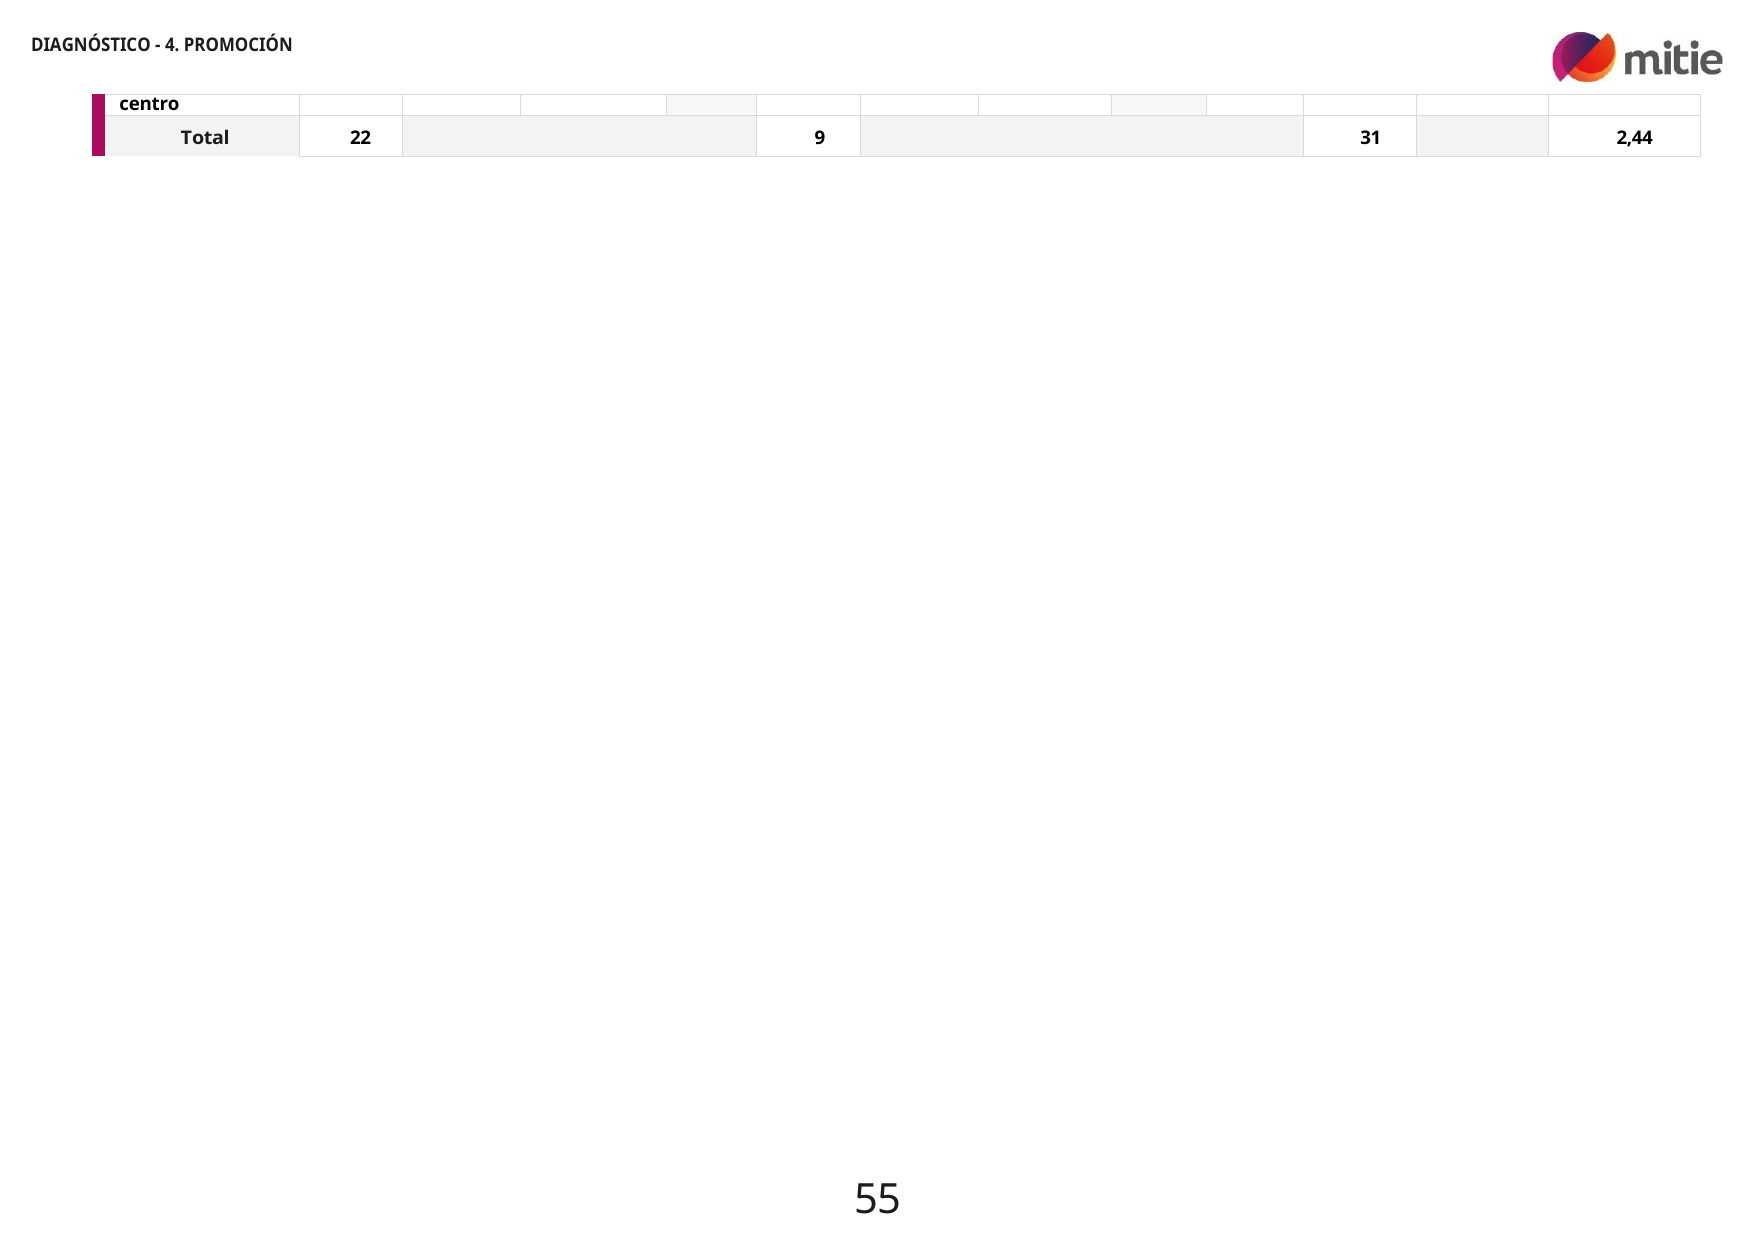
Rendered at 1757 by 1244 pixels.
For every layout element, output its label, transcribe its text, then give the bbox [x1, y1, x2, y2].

table_cell [667, 95, 756, 115]
table_cell Total [105, 116, 299, 156]
table_cell [1112, 95, 1206, 115]
table_cell 22 [300, 116, 402, 156]
table_cell [1549, 95, 1700, 115]
table_cell [1207, 95, 1303, 115]
table_cell [1304, 95, 1416, 115]
table_cell [403, 95, 520, 115]
table_cell 9 [757, 116, 860, 156]
table_cell [861, 95, 978, 115]
table_cell [403, 116, 756, 156]
table_cell [521, 95, 666, 115]
table_cell centro [105, 95, 299, 115]
table_cell [861, 116, 1303, 156]
table_cell 2,44 [1549, 116, 1700, 156]
table_cell [300, 95, 402, 115]
table_cell [979, 95, 1111, 115]
table_cell 31 [1304, 116, 1416, 156]
table_cell [1417, 95, 1548, 115]
table_cell [757, 95, 860, 115]
table_cell [1417, 116, 1548, 156]
